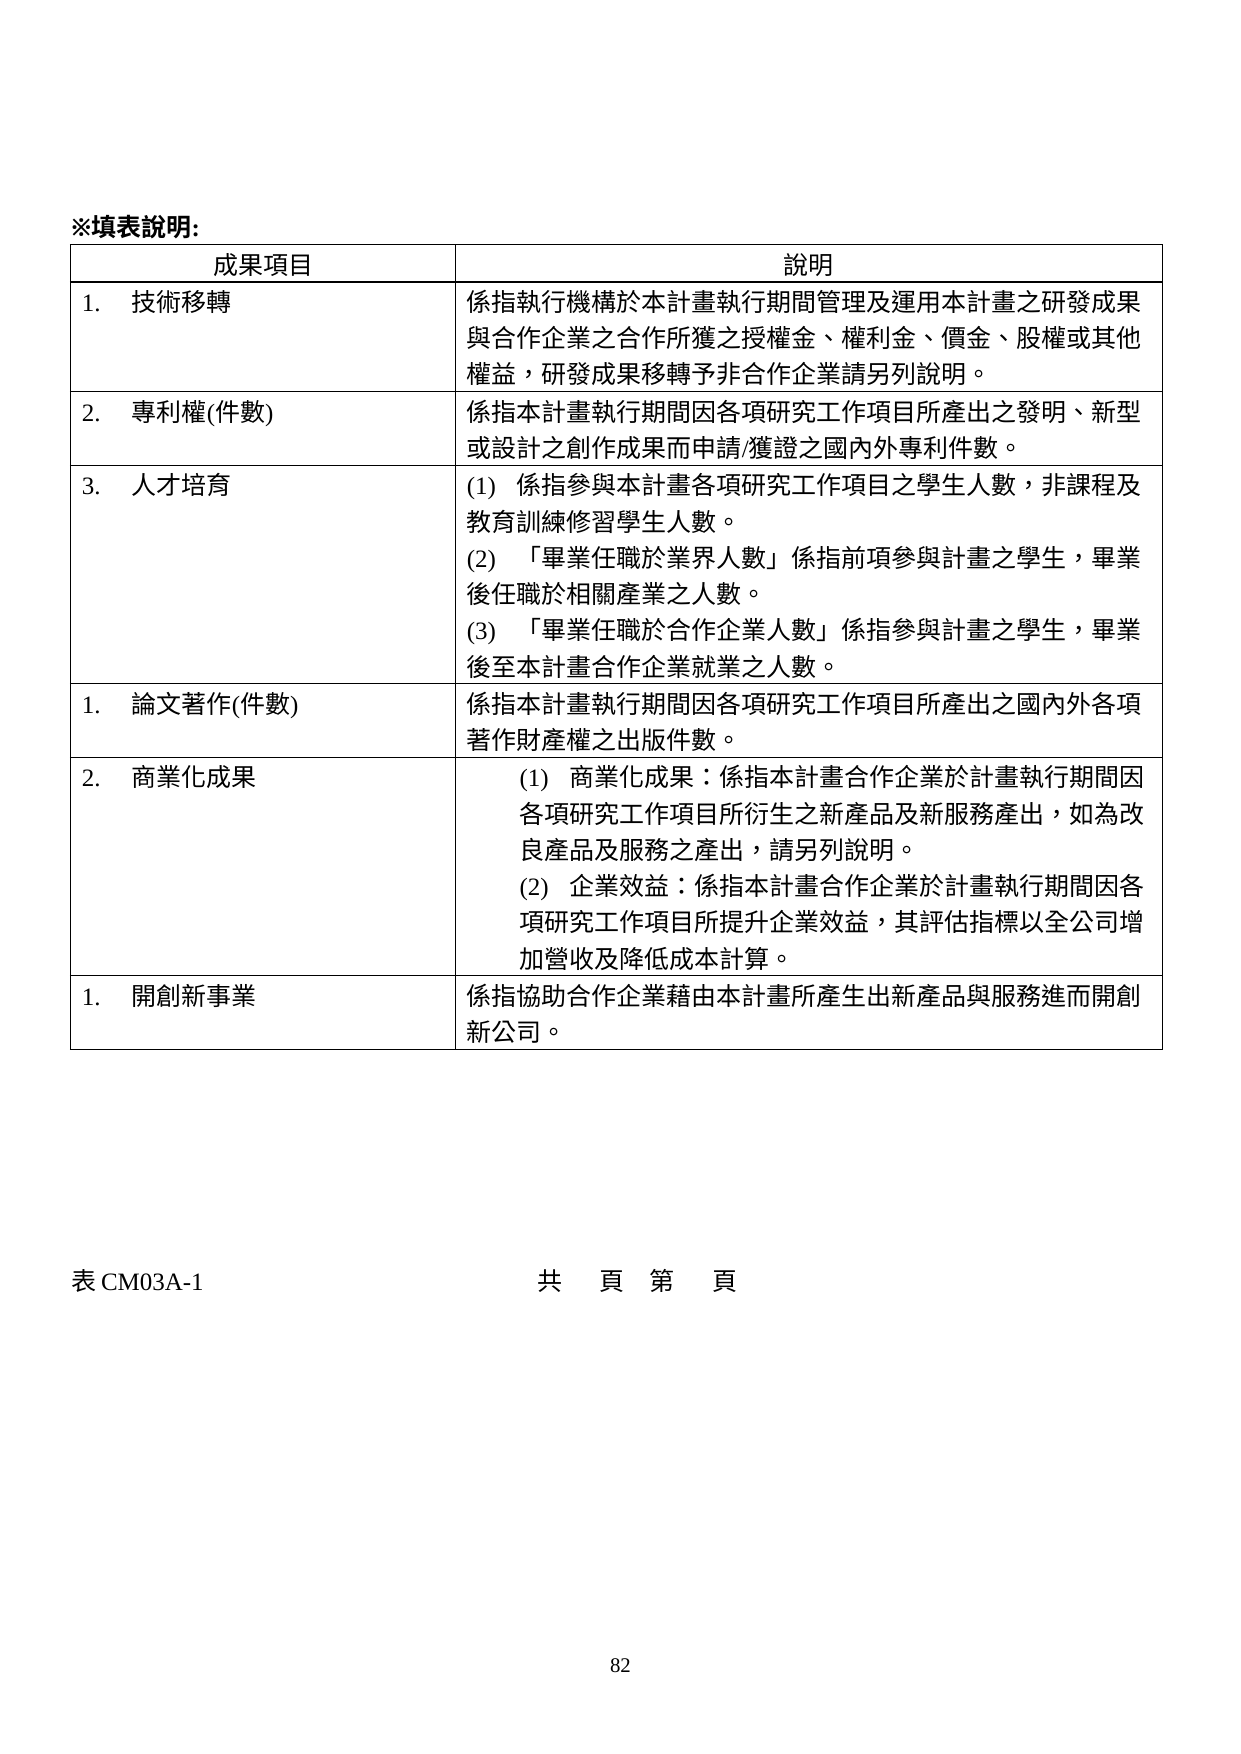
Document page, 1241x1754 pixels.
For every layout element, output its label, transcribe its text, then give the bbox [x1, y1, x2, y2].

table_cell 係指協助合作企業藉由本計畫所產生出新產品與服務進而開創新公司。 [456, 976, 1162, 1049]
table_cell 商業化成果：係指本計畫合作企業於計畫執行期間因各項研究工作項目所衍生之新產品及新服務產出，如為改良產品及服務之產出，請另列說明。 企業效益：係指本計畫合作企業於計畫執行期間因各項研究工作項目所提升企業效益，其評估指標以全公司增加營收及降低成本計算。 [456, 758, 1162, 975]
table_cell 係指執行機構於本計畫執行期間管理及運用本計畫之研發成果與合作企業之合作所獲之授權金、權利金、價金、股權或其他權益，研發成果移轉予非合作企業請另列說明。 [456, 283, 1162, 391]
text 表CM03A-1 共 頁 第 頁 [71, 1237, 1169, 1300]
table_header 成果項目 [71, 245, 455, 281]
table_cell 商業化成果 [71, 758, 455, 975]
table_cell 論文著作(件數) [71, 684, 455, 757]
table_cell 專利權(件數) [71, 392, 455, 465]
table_header 說明 [456, 245, 1162, 281]
table_cell 係指本計畫執行期間因各項研究工作項目所產出之發明、新型或設計之創作成果而申請/獲證之國內外專利件數。 [456, 392, 1162, 465]
table_cell 開創新事業 [71, 976, 455, 1049]
table_cell 技術移轉 [71, 283, 455, 391]
table_cell 人才培育 [71, 466, 455, 683]
table_cell 係指本計畫執行期間因各項研究工作項目所產出之國內外各項著作財產權之出版件數。 [456, 684, 1162, 757]
text ※填表說明: [71, 208, 1169, 244]
table_cell 係指參與本計畫各項研究工作項目之學生人數，非課程及教育訓練修習學生人數。 「畢業任職於業界人數」係指前項參與計畫之學生，畢業後任職於相關產業之人數。 「畢業任職於合作企業人數」係指參與計畫之學生，畢業後至本計畫合作企業就業之人數。 [456, 466, 1162, 683]
